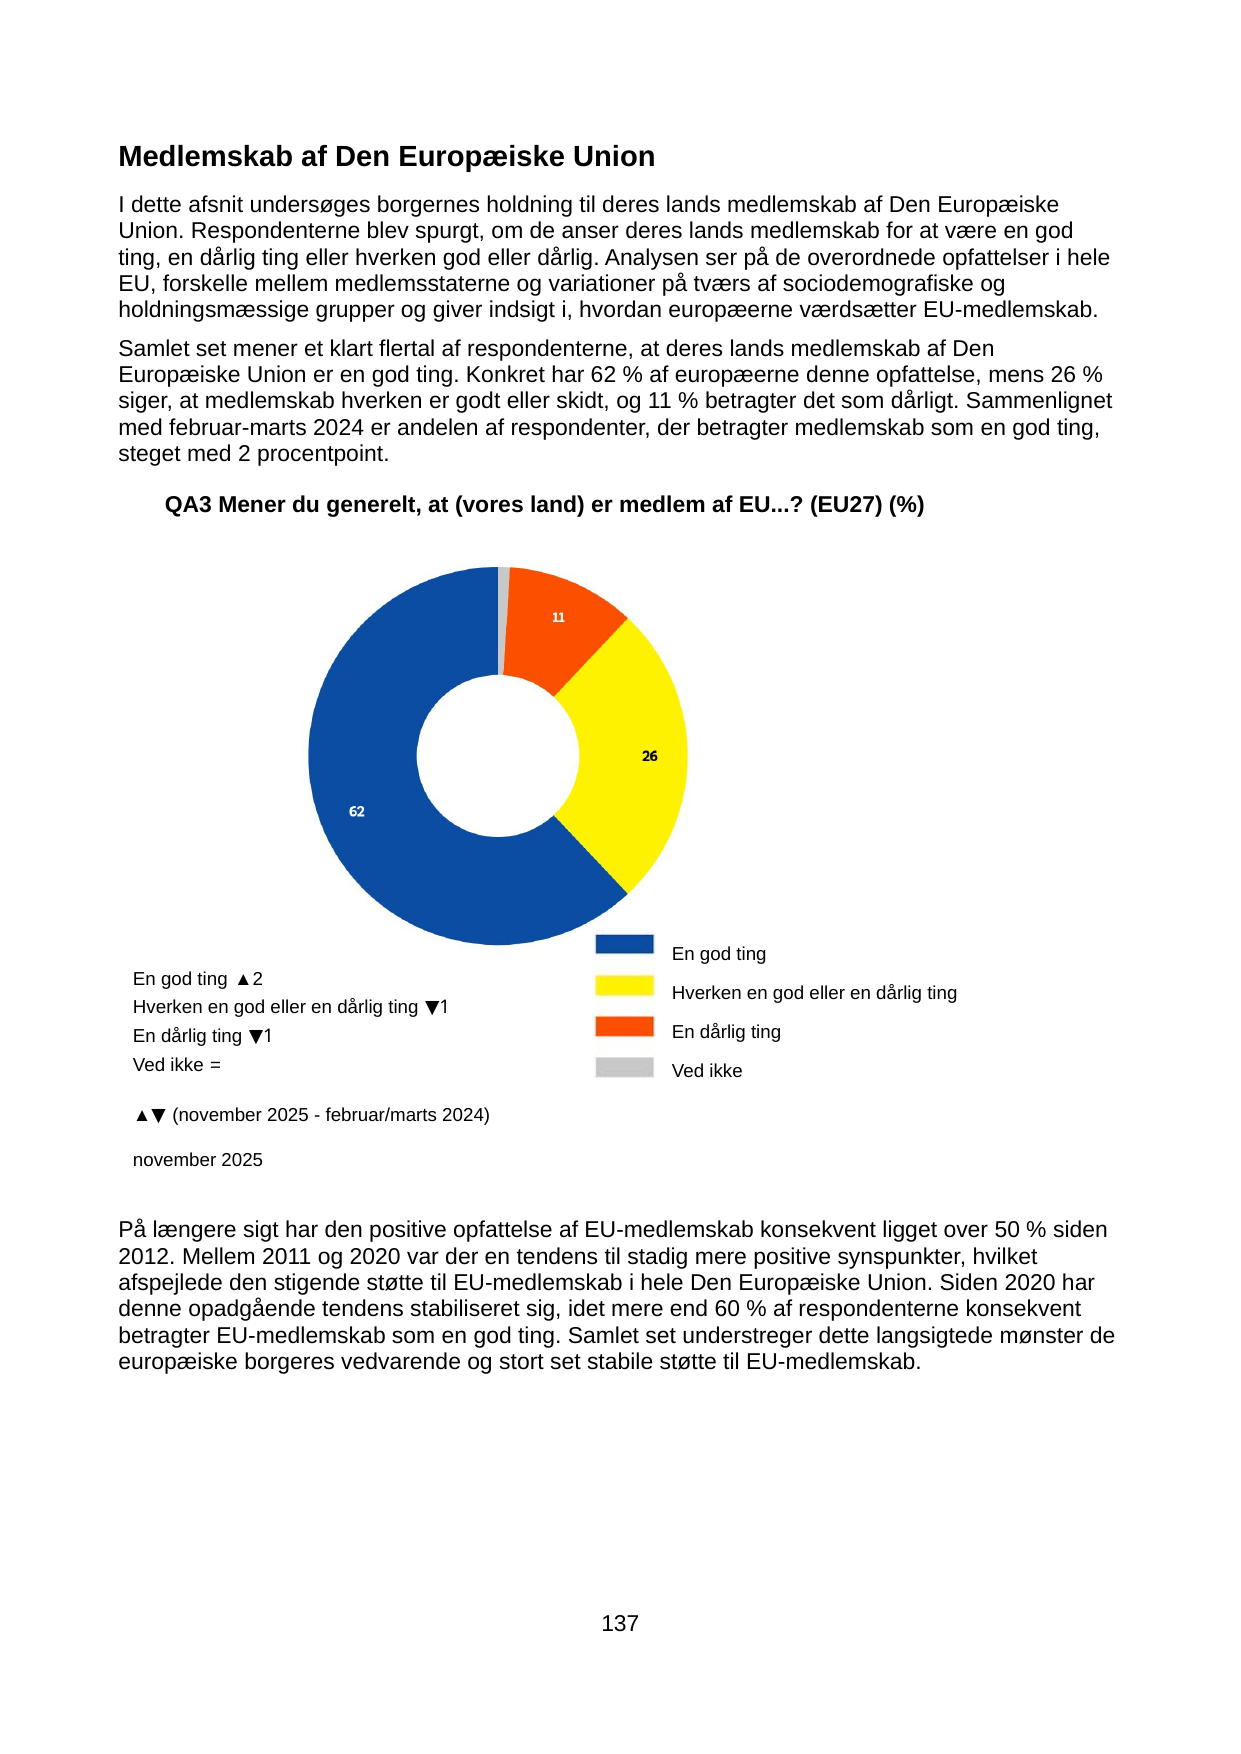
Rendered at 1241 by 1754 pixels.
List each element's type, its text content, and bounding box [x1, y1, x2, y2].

text Samlet set mener et klart flertal af respondenterne, at deres lands medlemskab af Den Europæiske Union er en god ting. Konkret har 62 % af europæerne denne opfattelse, mens 26 % siger, at medlemskab hverken er godt eller skidt, og 11 % betragter det som dårligt. Sammenlignet med februar-marts 2024 er andelen af respondenter, der betragter medlemskab som en god ting, steget med 2 procentpoint. [118, 334, 1122, 466]
subtitle Medlemskab af Den Europæiske Union [118, 139, 1122, 172]
text På længere sigt har den positive opfattelse af EU-medlemskab konsekvent ligget over 50 % siden 2012. Mellem 2011 og 2020 var der en tendens til stadig mere positive synspunkter, hvilket afspejlede den stigende støtte til EU-medlemskab i hele Den Europæiske Union. Siden 2020 har denne opadgående tendens stabiliseret sig, idet mere end 60 % af respondenterne konsekvent betragter EU-medlemskab som en god ting. Samlet set understreger dette langsigtede mønster de europæiske borgeres vedvarende og stort set stabile støtte til EU-medlemskab. [118, 1216, 1122, 1374]
picture [292, 554, 707, 1081]
text I dette afsnit undersøges borgernes holdning til deres lands medlemskab af Den Europæiske Union. Respondenterne blev spurgt, om de anser deres lands medlemskab for at være en god ting, en dårlig ting eller hverken god eller dårlig. Analysen ser på de overordnede opfattelser i hele EU, forskelle mellem medlemsstaterne og variationer på tværs af sociodemografiske og holdningsmæssige grupper og giver indsigt i, hvordan europæerne værdsætter EU-medlemskab. [118, 191, 1122, 323]
